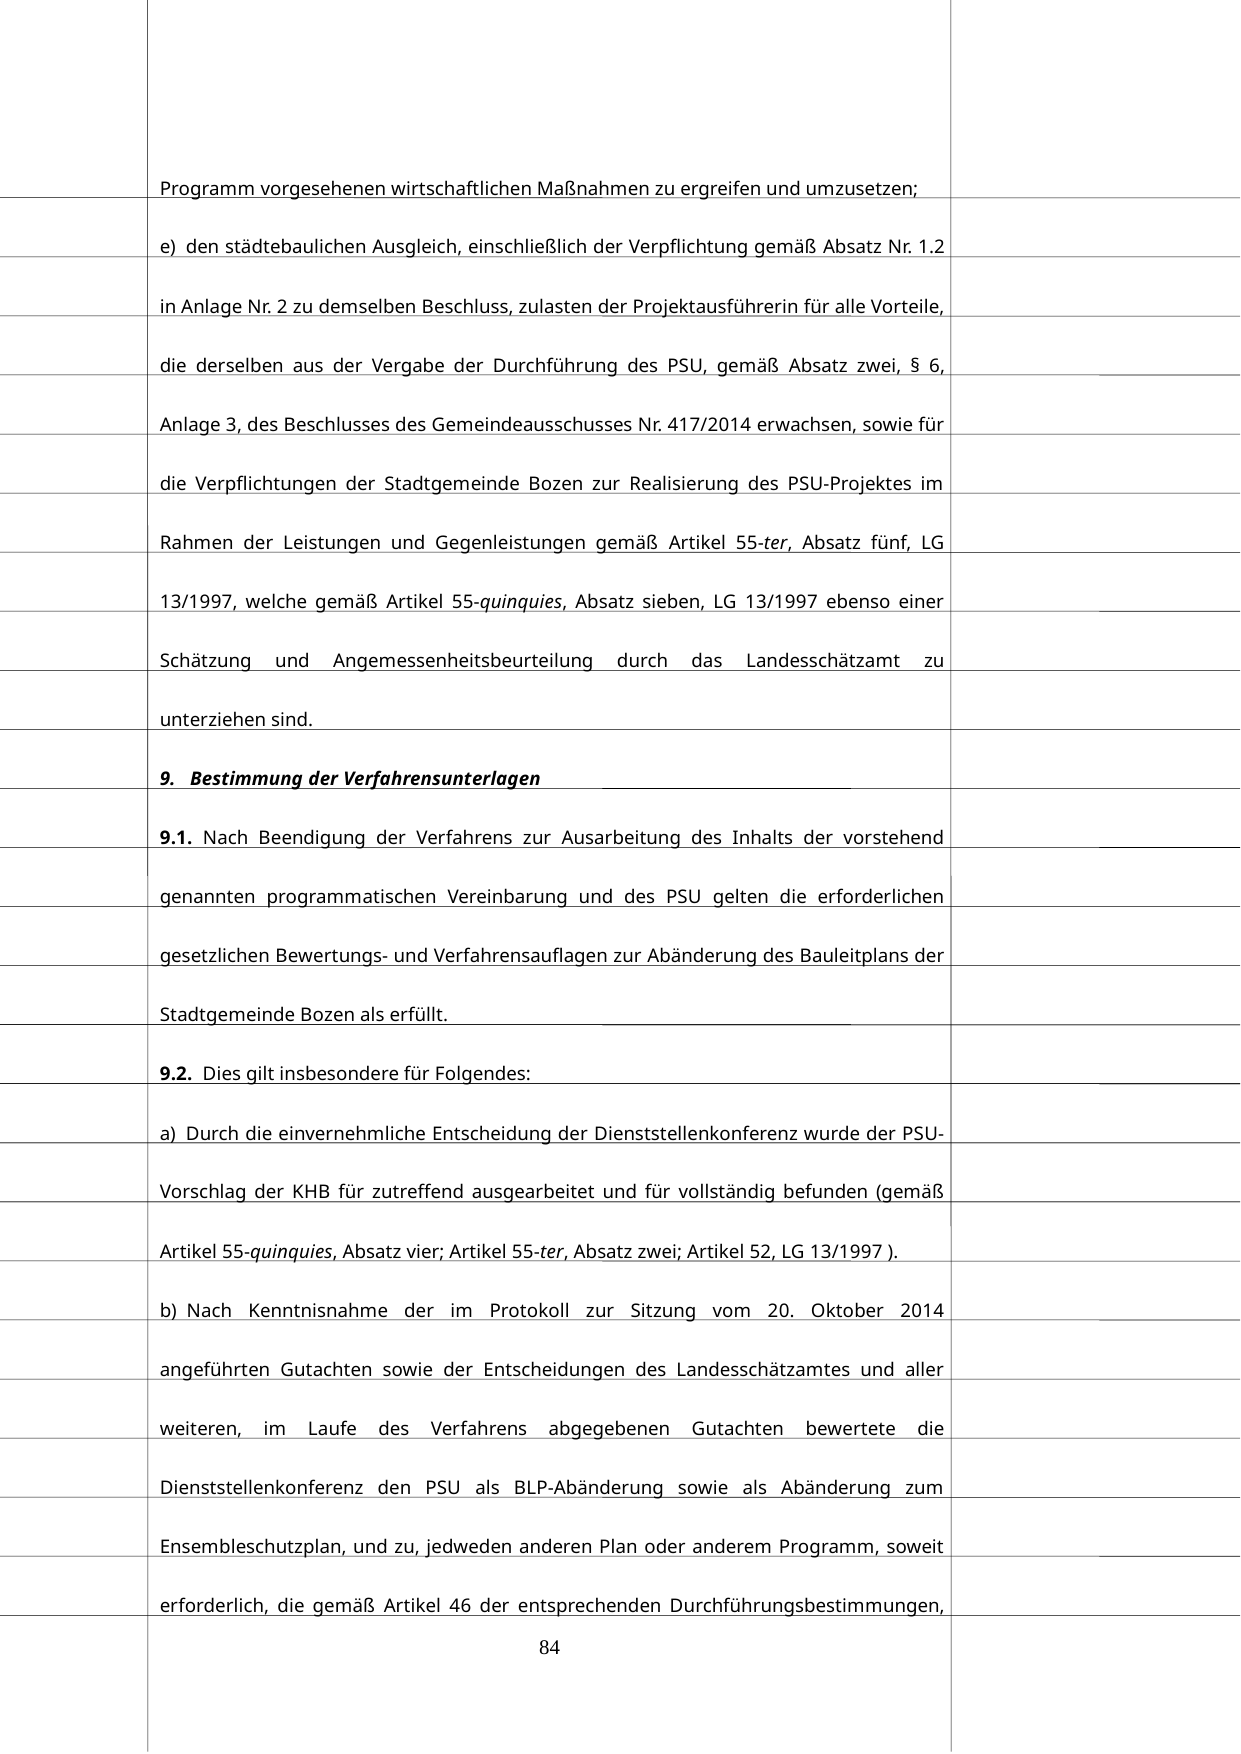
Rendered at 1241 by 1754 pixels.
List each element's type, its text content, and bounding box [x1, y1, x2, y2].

text [159, 1084, 945, 1093]
text angeführten Gutachten sowie der Entscheidungen des Landesschätzamtes und aller [159, 1321, 945, 1378]
text unterziehen sind. [159, 671, 945, 729]
text Schätzung und Angemessenheitsbeurteilung durch das Landesschätzamt zu [159, 612, 945, 670]
text Ensembleschutzplan, und zu, jedweden anderen Plan oder anderem Programm, soweit [159, 1498, 945, 1555]
text weiteren, im Laufe des Verfahrens abgegebenen Gutachten bewertete die [159, 1380, 945, 1437]
text a) Durch die einvernehmliche Entscheidung der Dienststellenkonferenz wurde der PSU- [159, 1093, 945, 1142]
text Artikel 55-quinquies, Absatz vier; Artikel 55-ter, Absatz zwei; Artikel 52, LG 13/1997 ). [159, 1203, 945, 1260]
text die Verpflichtungen der Stadtgemeinde Bozen zur Realisierung des PSU-Projektes im [159, 435, 945, 492]
text Dienststellenkonferenz den PSU als BLP-Abänderung sowie als Abänderung zum [159, 1439, 945, 1497]
text Stadtgemeinde Bozen als erfüllt. [159, 966, 945, 1024]
text b) Nach Kenntnisnahme der im Protokoll zur Sitzung vom 20. Oktober 2014 [159, 1270, 945, 1319]
text 9.1. Nach Beendigung der Verfahrens zur Ausarbeitung des Inhalts der vorstehend [159, 797, 945, 847]
text Programm vorgesehenen wirtschaftlichen Maßnahmen zu ergreifen und umzusetzen; [159, 148, 945, 197]
text Vorschlag der KHB für zutreffend ausgearbeitet und für vollständig befunden (gemäß [159, 1144, 945, 1201]
text gesetzlichen Bewertungs- und Verfahrensauflagen zur Abänderung des Bauleitplans der [159, 907, 945, 965]
text die derselben aus der Vergabe der Durchführung des PSU, gemäß Absatz zwei, § 6, [159, 317, 945, 374]
text Rahmen der Leistungen und Gegenleistungen gemäß Artikel 55-ter, Absatz fünf, LG [159, 494, 945, 552]
text [159, 198, 945, 207]
text [159, 1262, 945, 1270]
text in Anlage Nr. 2 zu demselben Beschluss, zulasten der Projektausführerin für alle Vorteile, [159, 258, 945, 315]
text 9.2. Dies gilt insbesondere für Folgendes: [159, 1034, 945, 1083]
text [159, 1025, 945, 1034]
text Anlage 3, des Beschlusses des Gemeindeausschusses Nr. 417/2014 erwachsen, sowie für [159, 376, 945, 433]
text e) den städtebaulichen Ausgleich, einschließlich der Verpflichtung gemäß Absatz Nr. 1.2 [159, 207, 945, 256]
text 9. Bestimmung der Verfahrensunterlagen [159, 738, 945, 788]
text 13/1997, welche gemäß Artikel 55-quinquies, Absatz sieben, LG 13/1997 ebenso einer [159, 553, 945, 610]
text erforderlich, die gemäß Artikel 46 der entsprechenden Durchführungsbestimmungen, [159, 1557, 945, 1615]
text genannten programmatischen Vereinbarung und des PSU gelten die erforderlichen [159, 848, 945, 906]
text [159, 789, 945, 797]
